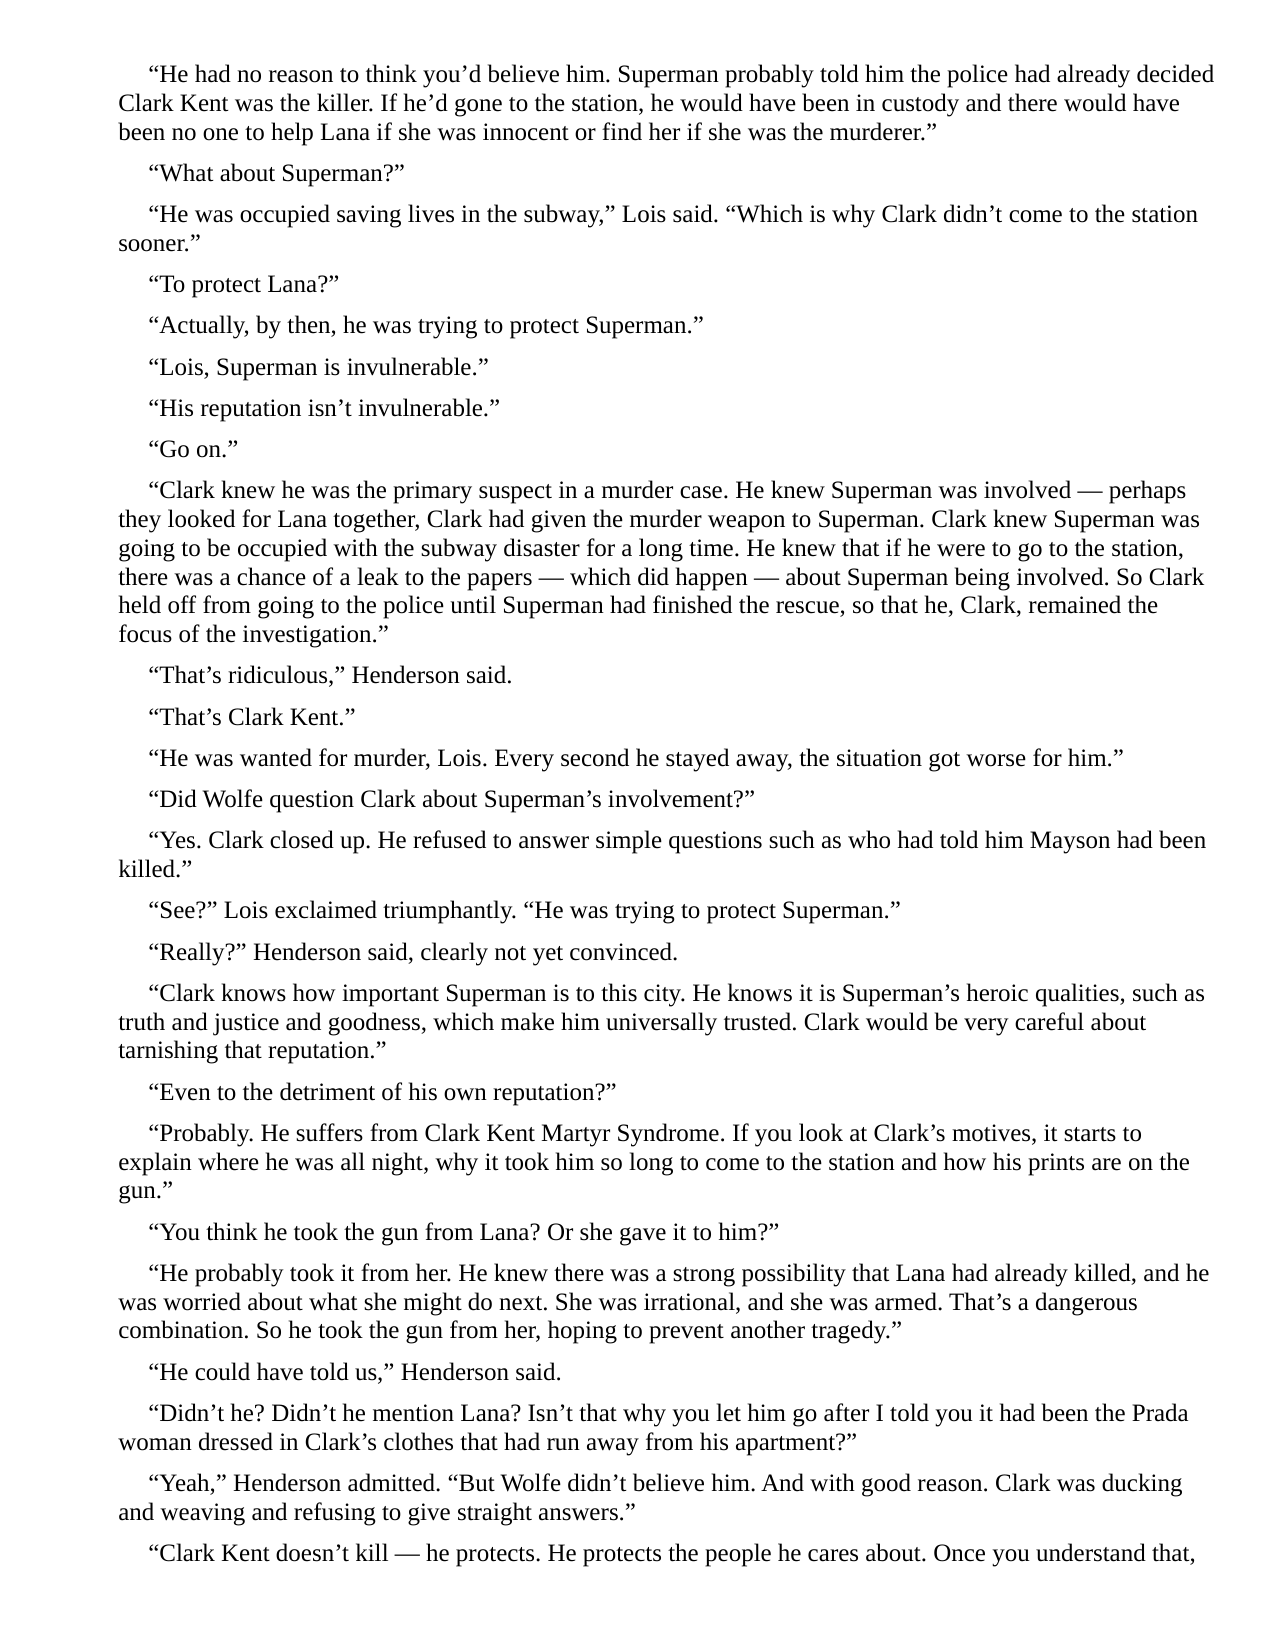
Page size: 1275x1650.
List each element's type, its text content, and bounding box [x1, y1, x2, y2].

text “Clark knows how important Superman is to this city. He knows it is Superman’s heroic qualities, such as truth and justice and goodness, which make him universally trusted. Clark would be very careful about tarnishing that reputation.” [118, 978, 1216, 1064]
text “Lois, Superman is invulnerable.” [118, 352, 1216, 380]
text “Even to the detriment of his own reputation?” [118, 1077, 1216, 1105]
text “His reputation isn’t invulnerable.” [118, 393, 1216, 422]
text “Actually, by then, he was trying to protect Superman.” [118, 310, 1216, 339]
text “Clark Kent doesn’t kill — he protects. He protects the people he cares about. Once you understand that, [118, 1538, 1216, 1567]
text “That’s ridiculous,” Henderson said. [118, 660, 1216, 689]
text “He was occupied saving lives in the subway,” Lois said. “Which is why Clark didn’t come to the station sooner.” [118, 199, 1216, 257]
text “He could have told us,” Henderson said. [118, 1357, 1216, 1385]
text “Yeah,” Henderson admitted. “But Wolfe didn’t believe him. And with good reason. Clark was ducking and weaving and refusing to give straight answers.” [118, 1468, 1216, 1525]
text “He had no reason to think you’d believe him. Superman probably told him the police had already decided Clark Kent was the killer. If he’d gone to the station, he would have been in custody and there would have been no one to help Lana if she was innocent or find her if she was the murderer.” [118, 59, 1216, 145]
text “Clark knew he was the primary suspect in a murder case. He knew Superman was involved — perhaps they looked for Lana together, Clark had given the murder weapon to Superman. Clark knew Superman was going to be occupied with the subway disaster for a long time. He knew that if he were to go to the station, there was a chance of a leak to the papers — which did happen — about Superman being involved. So Clark held off from going to the police until Superman had finished the rescue, so that he, Clark, remained the focus of the investigation.” [118, 475, 1216, 648]
text “Did Wolfe question Clark about Superman’s involvement?” [118, 784, 1216, 813]
text “Probably. He suffers from Clark Kent Martyr Syndrome. If you look at Clark’s motives, it starts to explain where he was all night, why it took him so long to come to the station and how his prints are on the gun.” [118, 1118, 1216, 1204]
text “To protect Lana?” [118, 269, 1216, 298]
text “You think he took the gun from Lana? Or she gave it to him?” [118, 1217, 1216, 1245]
text “Go on.” [118, 434, 1216, 463]
text “What about Superman?” [118, 158, 1216, 187]
text “See?” Lois exclaimed triumphantly. “He was trying to protect Superman.” [118, 895, 1216, 924]
text “Didn’t he? Didn’t he mention Lana? Isn’t that why you let him go after I told you it had been the Prada woman dressed in Clark’s clothes that had run away from his apartment?” [118, 1398, 1216, 1455]
text “He probably took it from her. He knew there was a strong possibility that Lana had already killed, and he was worried about what she might do next. She was irrational, and she was armed. That’s a dangerous combination. So he took the gun from her, hoping to prevent another tragedy.” [118, 1258, 1216, 1344]
text “Really?” Henderson said, clearly not yet convinced. [118, 937, 1216, 965]
text “Yes. Clark closed up. He refused to answer simple questions such as who had told him Mayson had been killed.” [118, 825, 1216, 883]
text “He was wanted for murder, Lois. Every second he stayed away, the situation got worse for him.” [118, 743, 1216, 772]
text “That’s Clark Kent.” [118, 702, 1216, 730]
